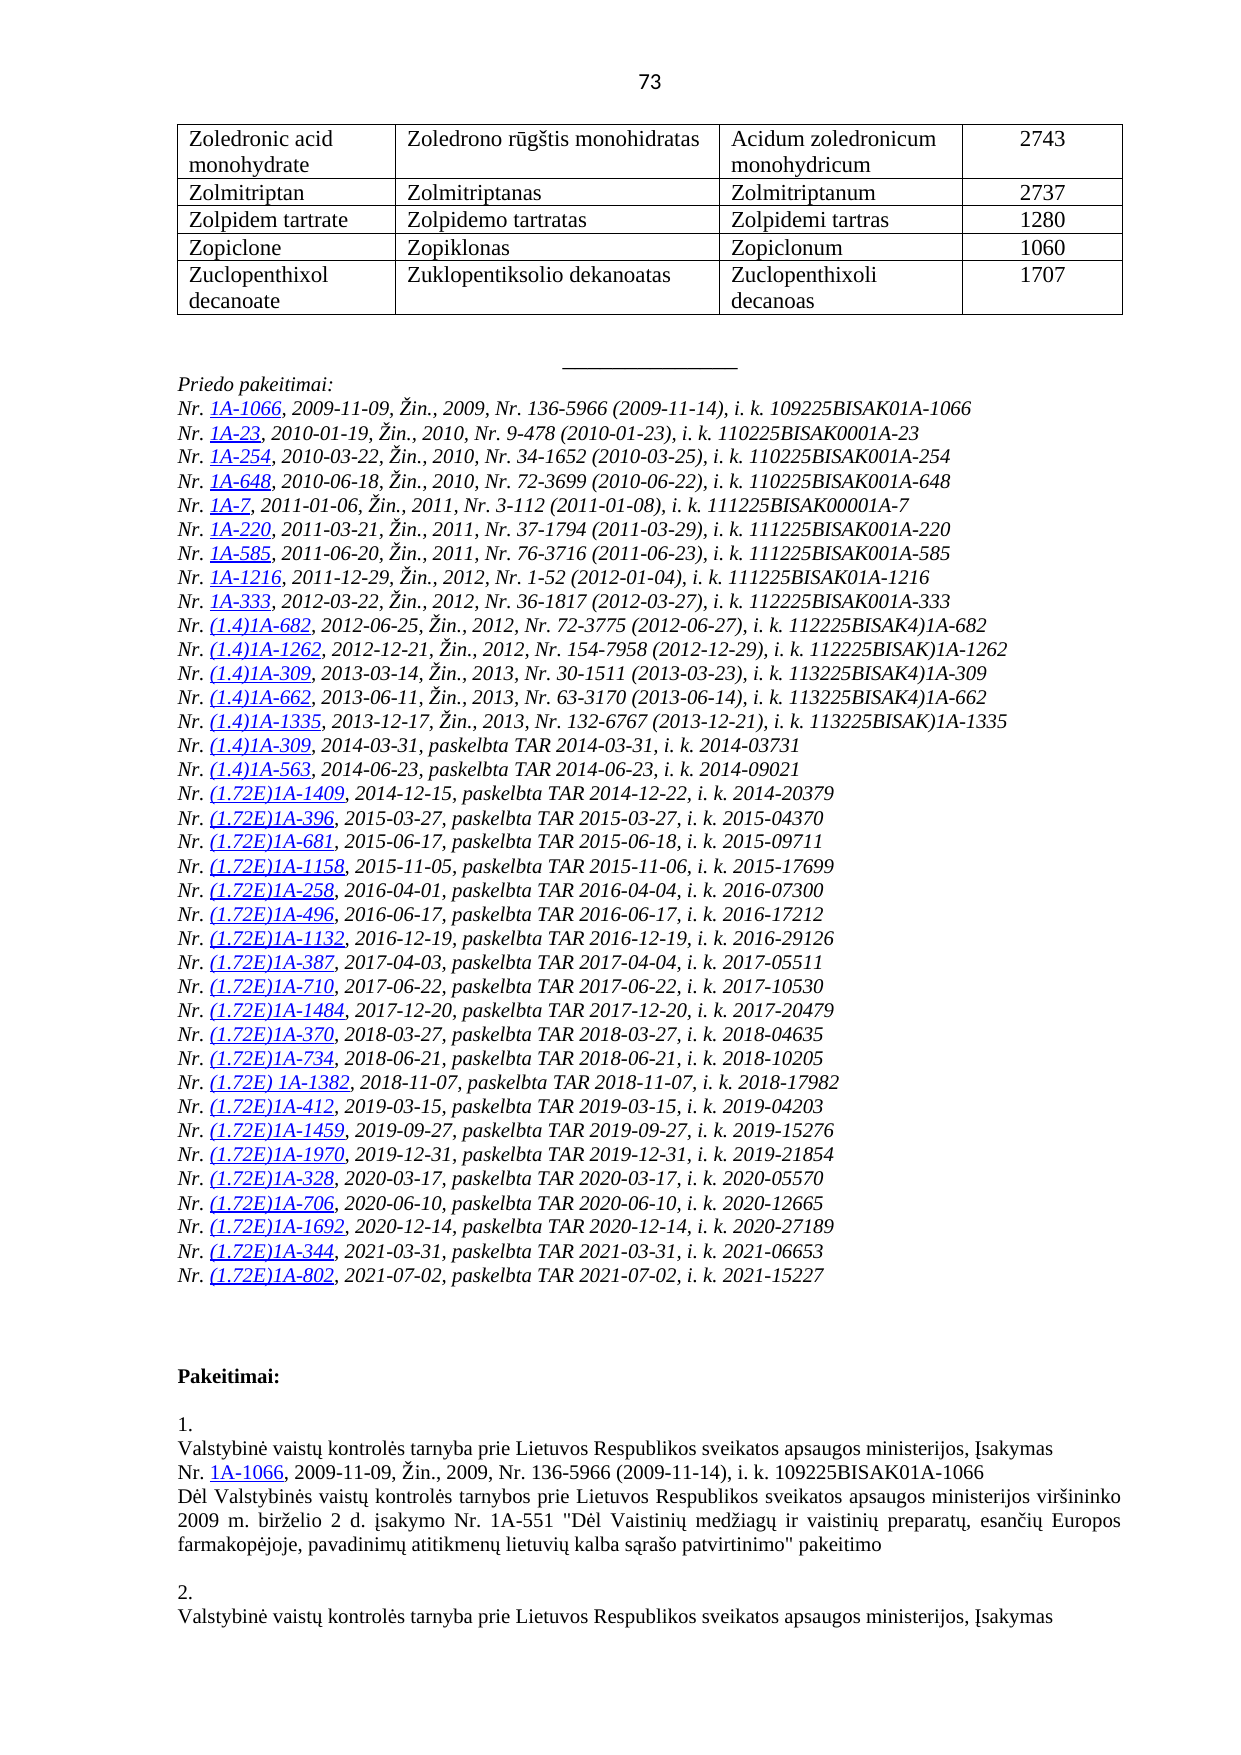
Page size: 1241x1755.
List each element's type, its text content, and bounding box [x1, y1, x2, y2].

text Nr. (1.4)1A-309, 2014-03-31, paskelbta TAR 2014-03-31, i. k. 2014-03731 [177, 733, 1122, 757]
text Nr. (1.4)1A-662, 2013-06-11, Žin., 2013, Nr. 63-3170 (2013-06-14), i. k. 113225BISAK4)1A-662 [177, 685, 1122, 709]
text Nr. (1.72E)1A-370, 2018-03-27, paskelbta TAR 2018-03-27, i. k. 2018-04635 [177, 1022, 1122, 1046]
text Nr. (1.72E)1A-258, 2016-04-01, paskelbta TAR 2016-04-04, i. k. 2016-07300 [177, 878, 1122, 902]
text Dėl Valstybinės vaistų kontrolės tarnybos prie Lietuvos Respublikos sveikatos apsaugos ministerijos viršininko 2009 m. birželio 2 d. įsakymo Nr. 1A-551 "Dėl Vaistinių medžiagų ir vaistinių preparatų, esančių Europos farmakopėjoje, pavadinimų atitikmenų lietuvių kalba sąrašo patvirtinimo" pakeitimo [177, 1484, 1122, 1556]
text Nr. (1.72E)1A-1459, 2019-09-27, paskelbta TAR 2019-09-27, i. k. 2019-15276 [177, 1118, 1122, 1142]
text Nr. (1.72E) 1A-1382, 2018-11-07, paskelbta TAR 2018-11-07, i. k. 2018-17982 [177, 1070, 1122, 1094]
text Nr. 1A-333, 2012-03-22, Žin., 2012, Nr. 36-1817 (2012-03-27), i. k. 112225BISAK001A-333 [177, 589, 1122, 613]
text Nr. (1.72E)1A-412, 2019-03-15, paskelbta TAR 2019-03-15, i. k. 2019-04203 [177, 1094, 1122, 1118]
table_cell Zopiclonum [720, 234, 962, 260]
table_cell 1060 [963, 234, 1122, 260]
text Nr. (1.4)1A-563, 2014-06-23, paskelbta TAR 2014-06-23, i. k. 2014-09021 [177, 757, 1122, 781]
text Nr. (1.72E)1A-1692, 2020-12-14, paskelbta TAR 2020-12-14, i. k. 2020-27189 [177, 1214, 1122, 1238]
text Nr. (1.72E)1A-706, 2020-06-10, paskelbta TAR 2020-06-10, i. k. 2020-12665 [177, 1190, 1122, 1214]
table_cell 1280 [963, 206, 1122, 233]
text Nr. (1.4)1A-1335, 2013-12-17, Žin., 2013, Nr. 132-6767 (2013-12-21), i. k. 113225BISAK)1A-1335 [177, 709, 1122, 733]
text 1. [177, 1412, 1122, 1436]
text Nr. (1.4)1A-309, 2013-03-14, Žin., 2013, Nr. 30-1511 (2013-03-23), i. k. 113225BISAK4)1A-309 [177, 661, 1122, 685]
table_cell 1707 [963, 261, 1122, 314]
table_cell Zopiclone [178, 234, 395, 260]
table_cell 2737 [963, 179, 1122, 205]
table_cell 2743 [963, 125, 1122, 178]
text ______________ [177, 343, 1122, 372]
text Priedo pakeitimai: [177, 372, 1122, 396]
text 2. [177, 1580, 1122, 1604]
text Nr. 1A-1066, 2009-11-09, Žin., 2009, Nr. 136-5966 (2009-11-14), i. k. 109225BISAK01A-1066 [177, 396, 1122, 420]
text Nr. (1.4)1A-682, 2012-06-25, Žin., 2012, Nr. 72-3775 (2012-06-27), i. k. 112225BISAK4)1A-682 [177, 613, 1122, 637]
text Nr. (1.72E)1A-1484, 2017-12-20, paskelbta TAR 2017-12-20, i. k. 2017-20479 [177, 998, 1122, 1022]
table_cell Zolmitriptanas [396, 179, 719, 205]
text Nr. 1A-7, 2011-01-06, Žin., 2011, Nr. 3-112 (2011-01-08), i. k. 111225BISAK00001A-7 [177, 493, 1122, 517]
text Nr. 1A-1066, 2009-11-09, Žin., 2009, Nr. 136-5966 (2009-11-14), i. k. 109225BISAK01A-1066 [177, 1460, 1122, 1484]
text Pakeitimai: [177, 1363, 1122, 1388]
table_cell Zuclopenthixol decanoate [178, 261, 395, 314]
text Nr. 1A-254, 2010-03-22, Žin., 2010, Nr. 34-1652 (2010-03-25), i. k. 110225BISAK001A-254 [177, 444, 1122, 468]
text Nr. (1.72E)1A-387, 2017-04-03, paskelbta TAR 2017-04-04, i. k. 2017-05511 [177, 950, 1122, 974]
text Nr. (1.72E)1A-734, 2018-06-21, paskelbta TAR 2018-06-21, i. k. 2018-10205 [177, 1046, 1122, 1070]
table_cell Zolmitriptan [178, 179, 395, 205]
text Nr. (1.72E)1A-802, 2021-07-02, paskelbta TAR 2021-07-02, i. k. 2021-15227 [177, 1263, 1122, 1287]
table_cell Zopiklonas [396, 234, 719, 260]
table_cell Zolpidemo tartratas [396, 206, 719, 233]
table_cell Zolmitriptanum [720, 179, 962, 205]
text Valstybinė vaistų kontrolės tarnyba prie Lietuvos Respublikos sveikatos apsaugos ministerijos, Įsakymas [177, 1436, 1122, 1460]
table_cell Acidum zoledronicum monohydricum [720, 125, 962, 178]
text Nr. 1A-220, 2011-03-21, Žin., 2011, Nr. 37-1794 (2011-03-29), i. k. 111225BISAK001A-220 [177, 517, 1122, 541]
text Nr. 1A-23, 2010-01-19, Žin., 2010, Nr. 9-478 (2010-01-23), i. k. 110225BISAK0001A-23 [177, 420, 1122, 444]
text Nr. (1.72E)1A-681, 2015-06-17, paskelbta TAR 2015-06-18, i. k. 2015-09711 [177, 829, 1122, 853]
table_cell Zoledrono rūgštis monohidratas [396, 125, 719, 178]
text Nr. 1A-648, 2010-06-18, Žin., 2010, Nr. 72-3699 (2010-06-22), i. k. 110225BISAK001A-648 [177, 468, 1122, 493]
text Nr. 1A-585, 2011-06-20, Žin., 2011, Nr. 76-3716 (2011-06-23), i. k. 111225BISAK001A-585 [177, 541, 1122, 565]
text Nr. (1.72E)1A-344, 2021-03-31, paskelbta TAR 2021-03-31, i. k. 2021-06653 [177, 1238, 1122, 1263]
table_cell Zolpidemi tartras [720, 206, 962, 233]
text Nr. (1.72E)1A-1970, 2019-12-31, paskelbta TAR 2019-12-31, i. k. 2019-21854 [177, 1142, 1122, 1166]
text Nr. (1.72E)1A-710, 2017-06-22, paskelbta TAR 2017-06-22, i. k. 2017-10530 [177, 974, 1122, 998]
text Nr. (1.72E)1A-1409, 2014-12-15, paskelbta TAR 2014-12-22, i. k. 2014-20379 [177, 781, 1122, 805]
table_cell Zoledronic acid monohydrate [178, 125, 395, 178]
text Nr. 1A-1216, 2011-12-29, Žin., 2012, Nr. 1-52 (2012-01-04), i. k. 111225BISAK01A-1216 [177, 565, 1122, 589]
text Valstybinė vaistų kontrolės tarnyba prie Lietuvos Respublikos sveikatos apsaugos ministerijos, Įsakymas [177, 1604, 1122, 1628]
text Nr. (1.72E)1A-396, 2015-03-27, paskelbta TAR 2015-03-27, i. k. 2015-04370 [177, 805, 1122, 829]
text Nr. (1.72E)1A-496, 2016-06-17, paskelbta TAR 2016-06-17, i. k. 2016-17212 [177, 902, 1122, 926]
text Nr. (1.72E)1A-1158, 2015-11-05, paskelbta TAR 2015-11-06, i. k. 2015-17699 [177, 853, 1122, 878]
table_cell Zolpidem tartrate [178, 206, 395, 233]
text Nr. (1.4)1A-1262, 2012-12-21, Žin., 2012, Nr. 154-7958 (2012-12-29), i. k. 112225BISAK)1A-1262 [177, 637, 1122, 661]
text Nr. (1.72E)1A-328, 2020-03-17, paskelbta TAR 2020-03-17, i. k. 2020-05570 [177, 1166, 1122, 1190]
table_cell Zuklopentiksolio dekanoatas [396, 261, 719, 314]
table_cell Zuclopenthixoli decanoas [720, 261, 962, 314]
text Nr. (1.72E)1A-1132, 2016-12-19, paskelbta TAR 2016-12-19, i. k. 2016-29126 [177, 926, 1122, 950]
